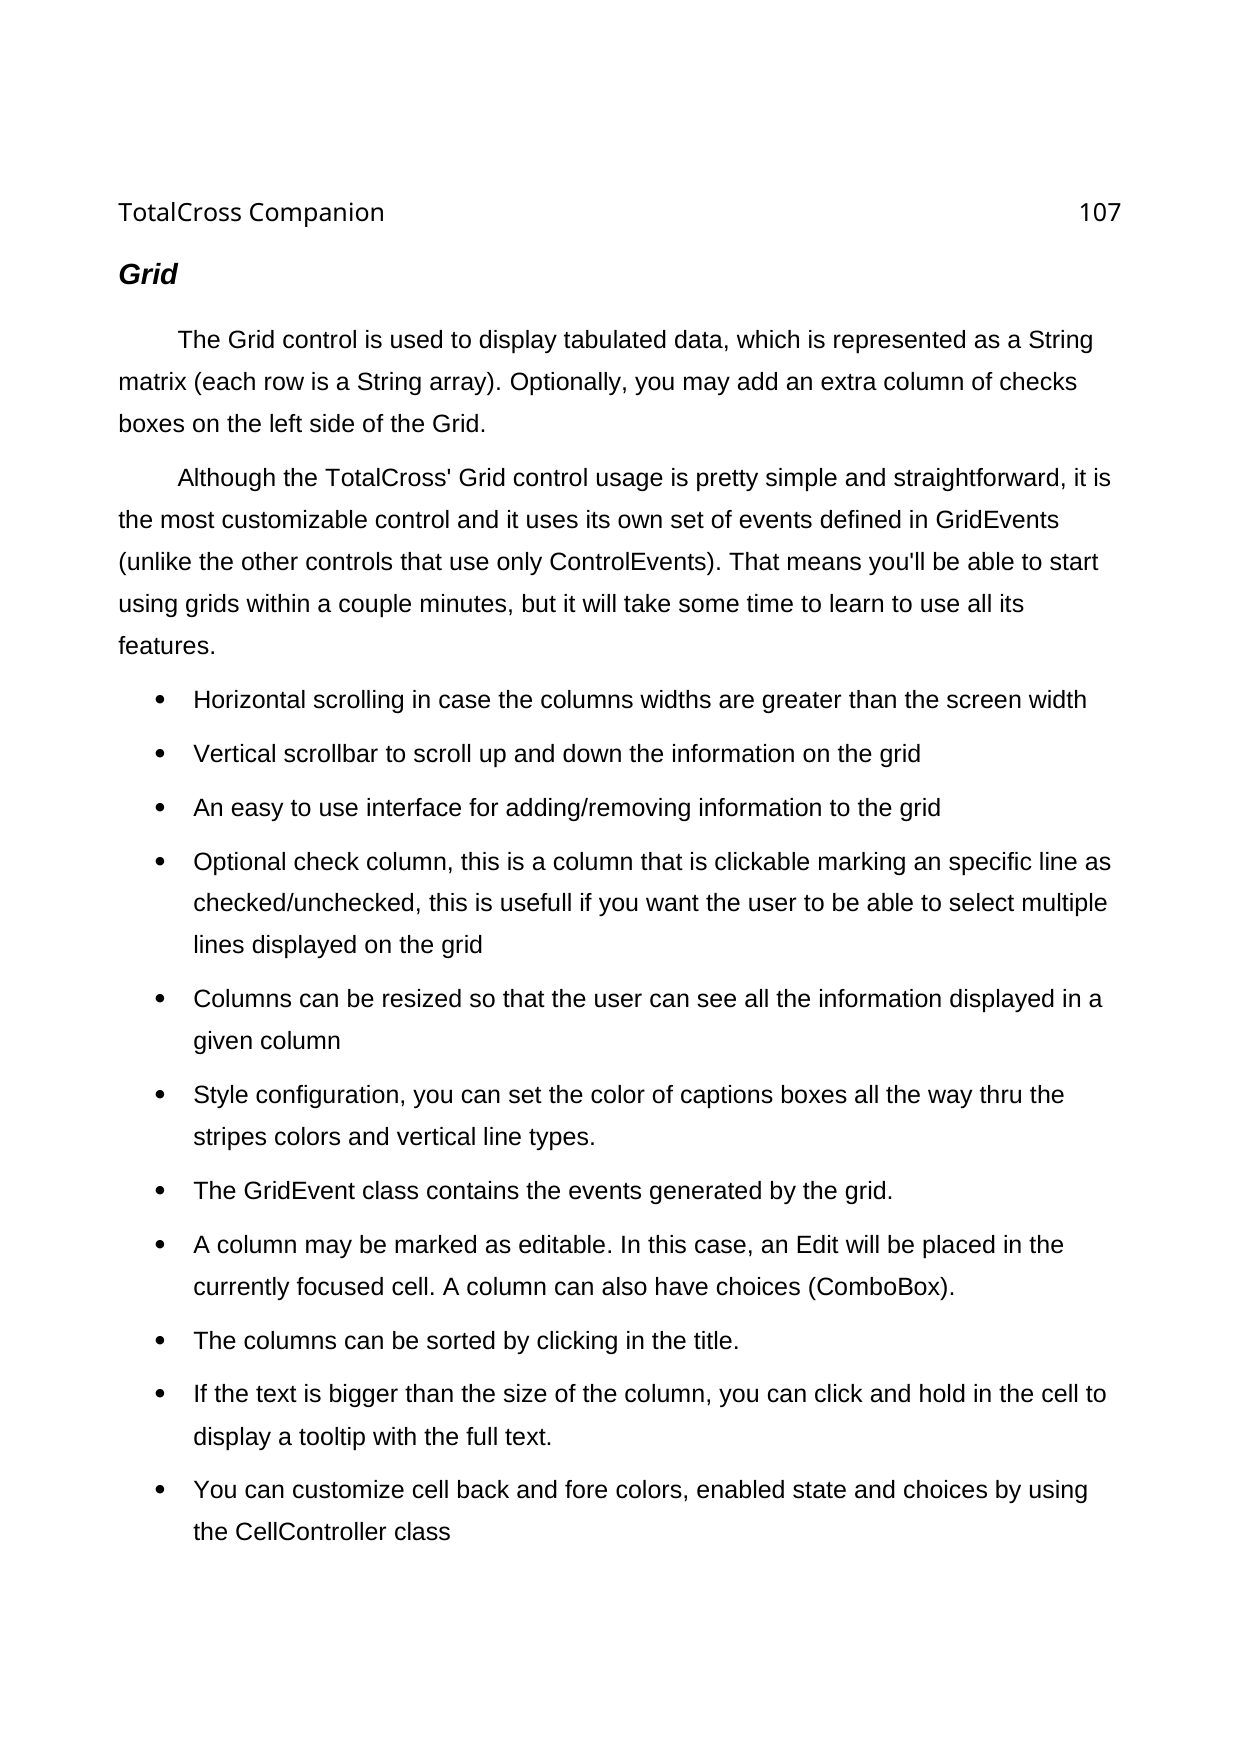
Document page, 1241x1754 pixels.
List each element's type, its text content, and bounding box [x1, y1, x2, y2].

list Style configuration, you can set the color of captions boxes all the way thru the stripes colors and vertical line types. [156, 1081, 1122, 1151]
subtitle Grid [118, 258, 1122, 291]
list Columns can be resized so that the user can see all the information displayed in a given column [156, 985, 1122, 1055]
list Horizontal scrolling in case the columns widths are greater than the screen width [156, 686, 1122, 714]
list If the text is bigger than the size of the column, you can click and hold in the cell to display a tooltip with the full text. [156, 1380, 1122, 1450]
list The GridEvent class contains the events generated by the grid. [156, 1177, 1122, 1205]
text The Grid control is used to display tabulated data, which is represented as a String matrix (each row is a String array). Optionally, you may add an extra column of checks boxes on the left side of the Grid. [118, 326, 1122, 438]
list You can customize cell back and fore colors, enabled state and choices by using the CellController class [156, 1476, 1122, 1546]
list The columns can be sorted by clicking in the title. [156, 1327, 1122, 1354]
list A column may be marked as editable. In this case, an Edit will be placed in the currently focused cell. A column can also have choices (ComboBox). [156, 1231, 1122, 1301]
list Optional check column, this is a column that is clickable marking an specific line as checked/unchecked, this is usefull if you want the user to be able to select multiple lines displayed on the grid [156, 847, 1122, 959]
list Vertical scrollbar to scroll up and down the information on the grid [156, 740, 1122, 768]
text Although the TotalCross' Grid control usage is pretty simple and straightforward, it is the most customizable control and it uses its own set of events defined in GridEvents (unlike the other controls that use only ControlEvents). That means you'll be able to start using grids within a couple minutes, but it will take some time to learn to use all its features. [118, 464, 1122, 660]
list An easy to use interface for adding/removing information to the grid [156, 793, 1122, 822]
